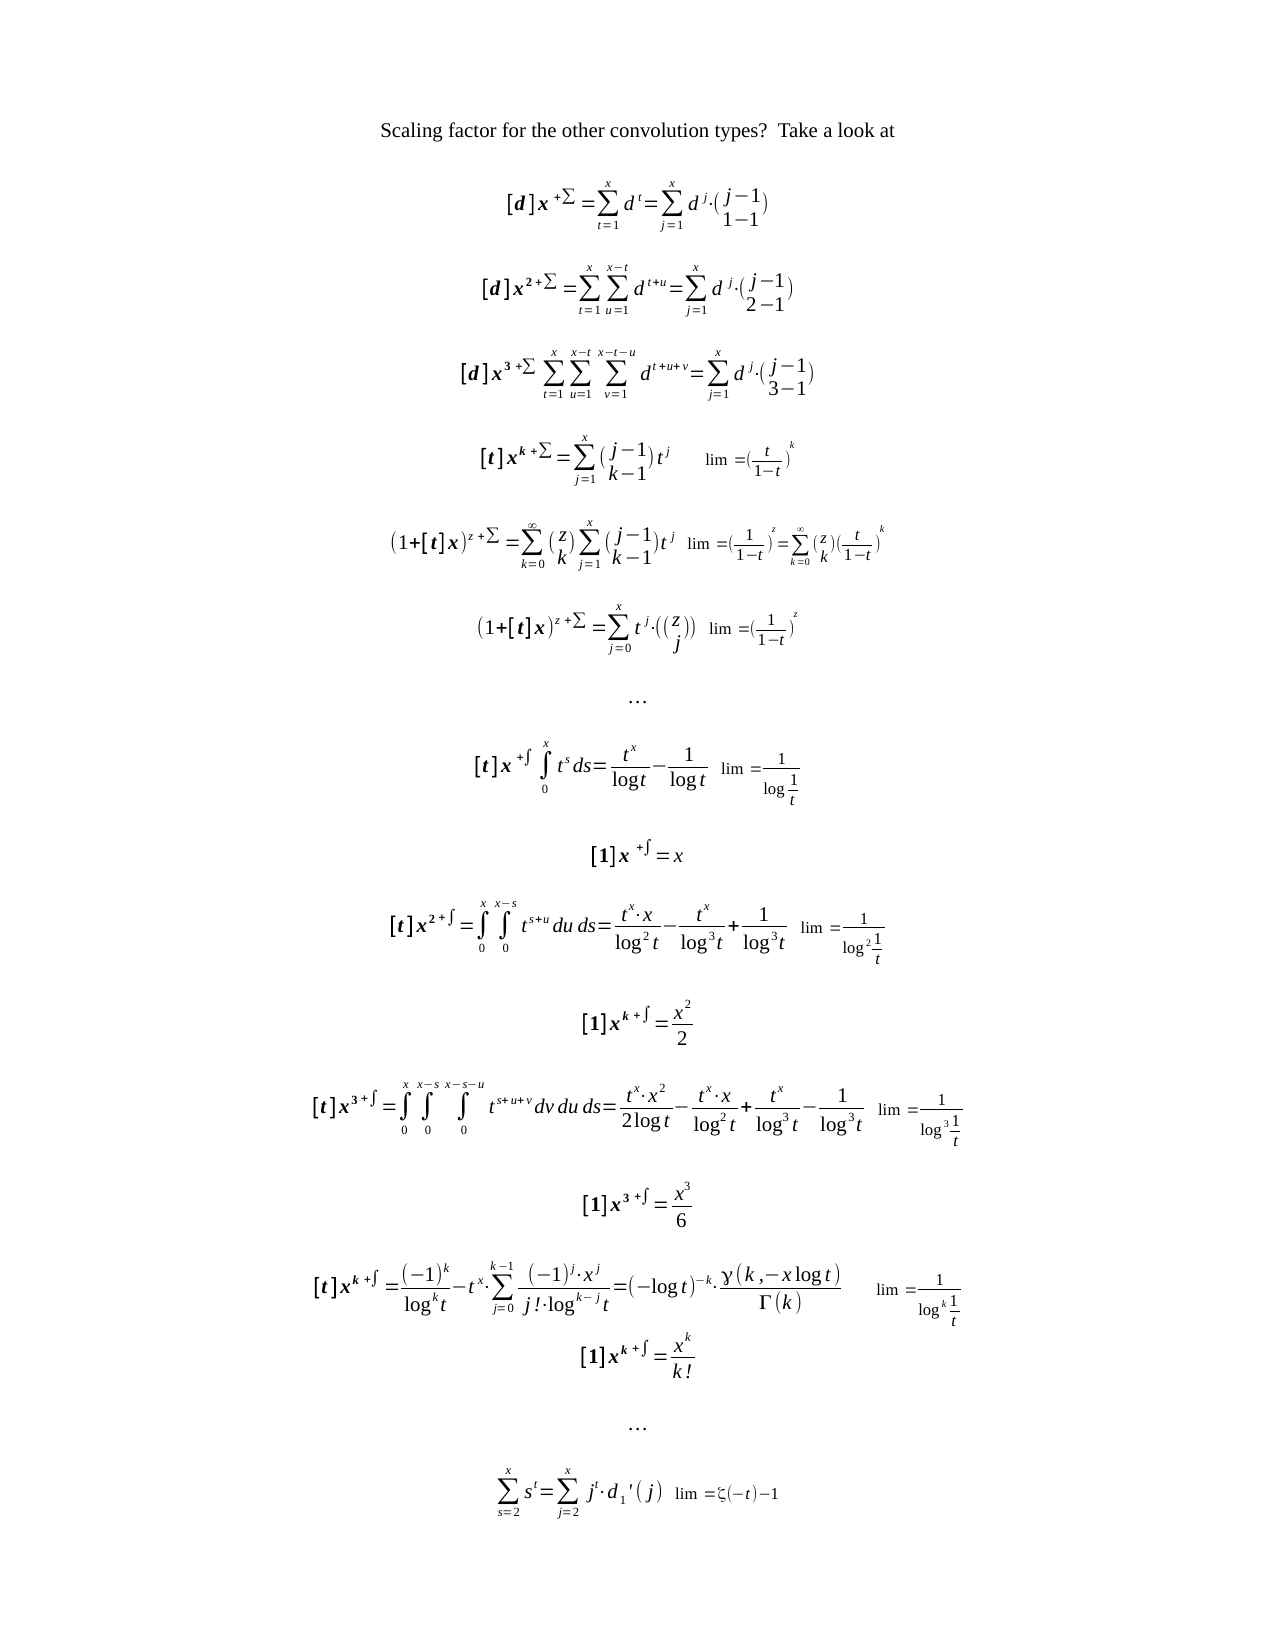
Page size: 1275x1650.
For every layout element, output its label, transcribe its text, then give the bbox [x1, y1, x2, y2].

text Scaling factor for the other convolution types? Take a look at [118, 118, 1157, 142]
text … [118, 1411, 1157, 1435]
text … [118, 684, 1157, 708]
